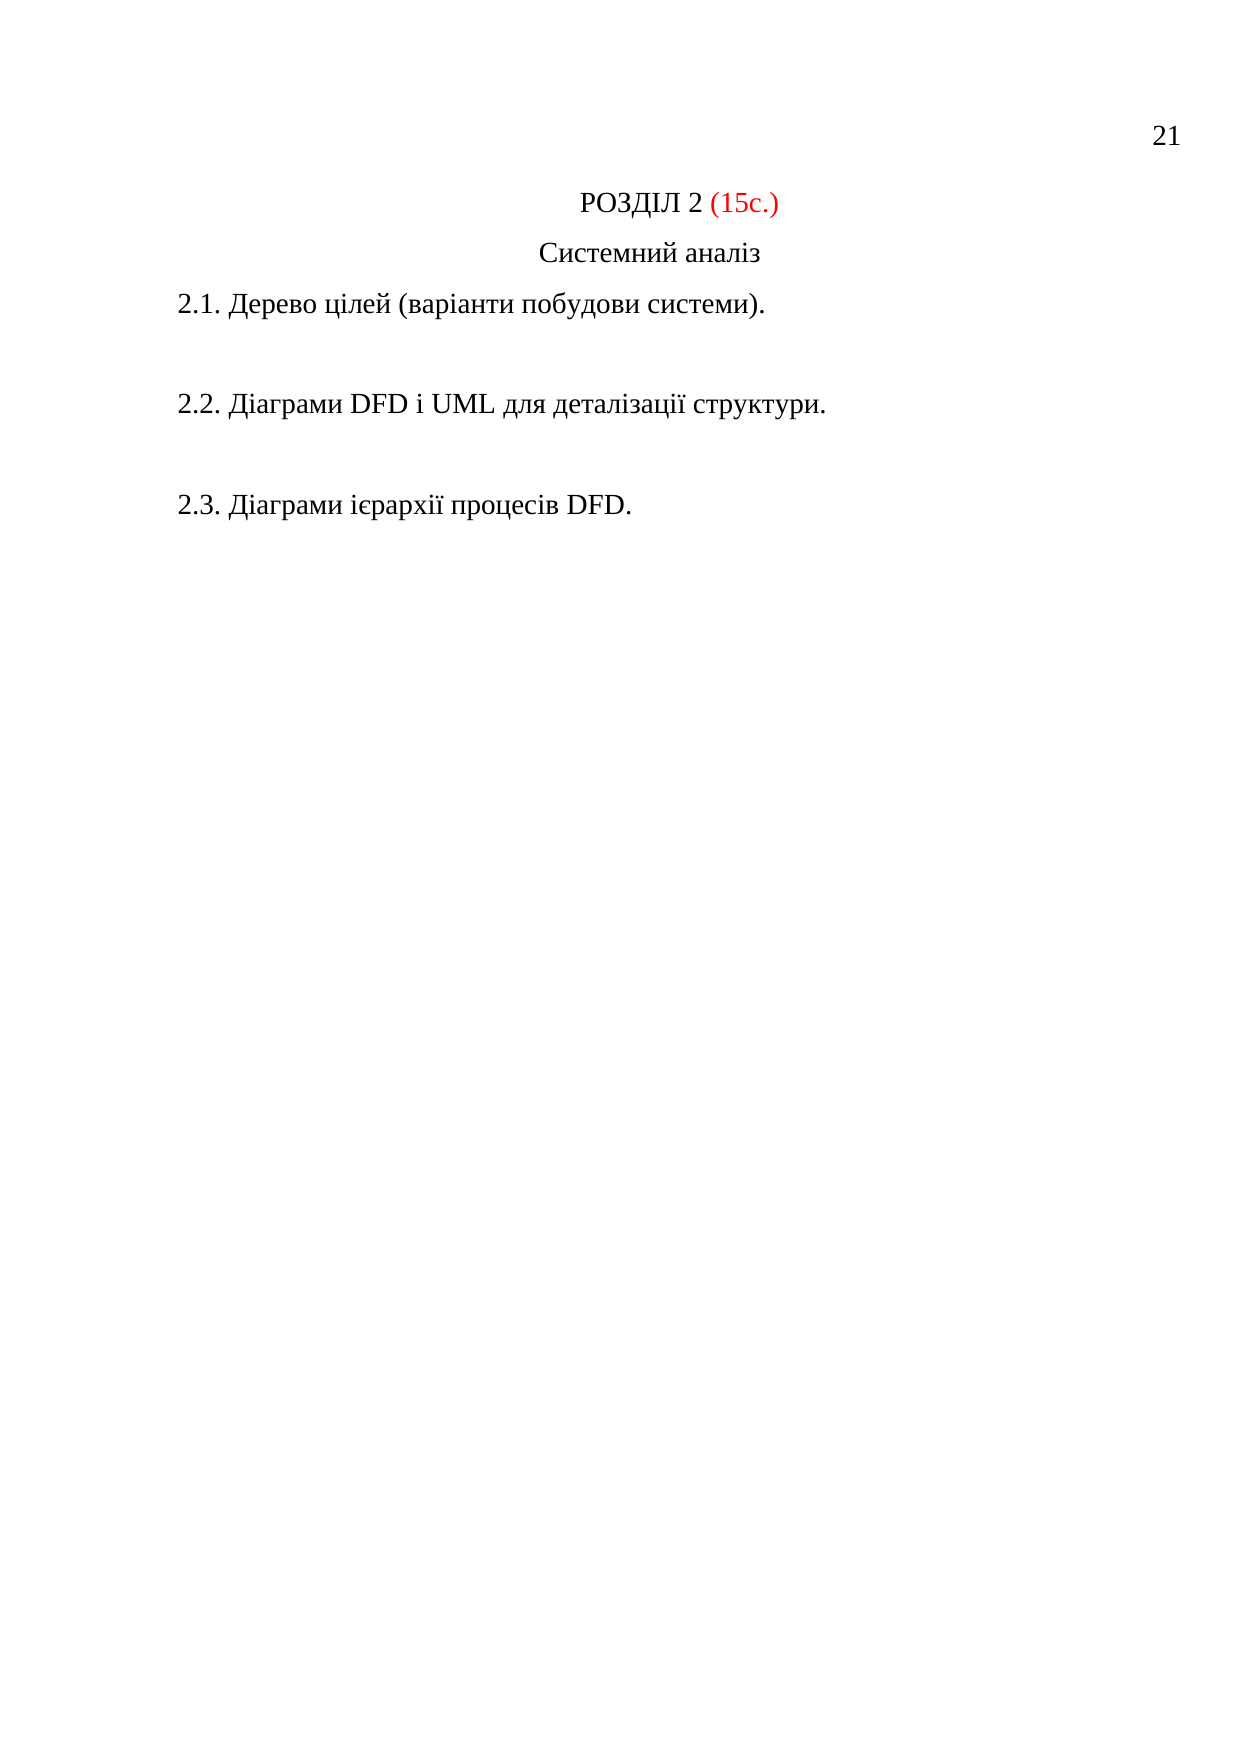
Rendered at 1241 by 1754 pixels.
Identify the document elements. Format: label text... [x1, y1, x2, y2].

text РОЗДІЛ 2 (15c.) Системний аналіз [118, 185, 1181, 269]
text 2.2. Діаграми DFD і UML для деталізації структури. [118, 386, 1181, 420]
text 2.1. Дерево цілей (варіанти побудови системи). [118, 286, 1181, 319]
text 2.3. Діаграми ієрархії процесів DFD. [118, 487, 1181, 521]
